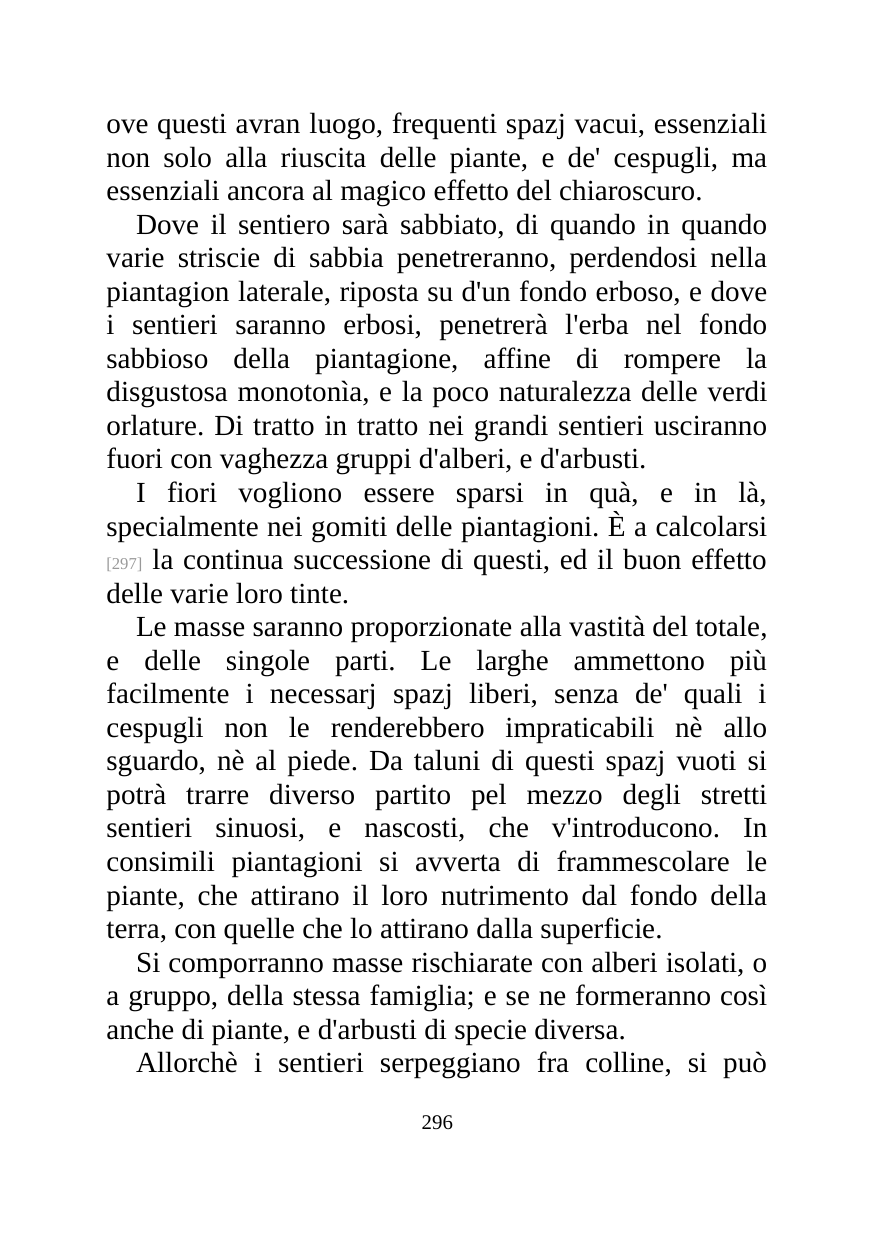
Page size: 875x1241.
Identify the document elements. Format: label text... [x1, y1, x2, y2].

text ove questi avran luogo, frequenti spazj vacui, essenziali non solo alla riuscita delle piante, e de' cespugli, ma essenziali ancora al magico effetto del chiaroscuro. [106, 106, 768, 207]
text Si comporranno masse rischiarate con alberi isolati, o a gruppo, della stessa famiglia; e se ne formeranno così anche di piante, e d'arbusti di specie diversa. [106, 945, 768, 1045]
text I fiori vogliono essere sparsi in quà, e in là, specialmente nei gomiti delle piantagioni. È a calcolarsi [297] la continua successione di questi, ed il buon effetto delle varie loro tinte. [106, 475, 768, 609]
text Allorchè i sentieri serpeggiano fra colline, si può [106, 1045, 768, 1079]
text Dove il sentiero sarà sabbiato, di quando in quando varie striscie di sabbia penetreranno, perdendosi nella piantagion laterale, riposta su d'un fondo erboso, e dove i sentieri saranno erbosi, penetrerà l'erba nel fondo sabbioso della piantagione, affine di rompere la disgustosa monotonìa, e la poco naturalezza delle verdi orlature. Di tratto in tratto nei grandi sentieri usciranno fuori con vaghezza gruppi d'alberi, e d'arbusti. [106, 207, 768, 475]
text Le masse saranno proporzionate alla vastità del totale, e delle singole parti. Le larghe ammettono più facilmente i necessarj spazj liberi, senza de' quali i cespugli non le renderebbero impraticabili nè allo sguardo, nè al piede. Da taluni di questi spazj vuoti si potrà trarre diverso partito pel mezzo degli stretti sentieri sinuosi, e nascosti, che v'introducono. In consimili piantagioni si avverta di frammescolare le piante, che attirano il loro nutrimento dal fondo della terra, con quelle che lo attirano dalla superficie. [106, 609, 768, 945]
